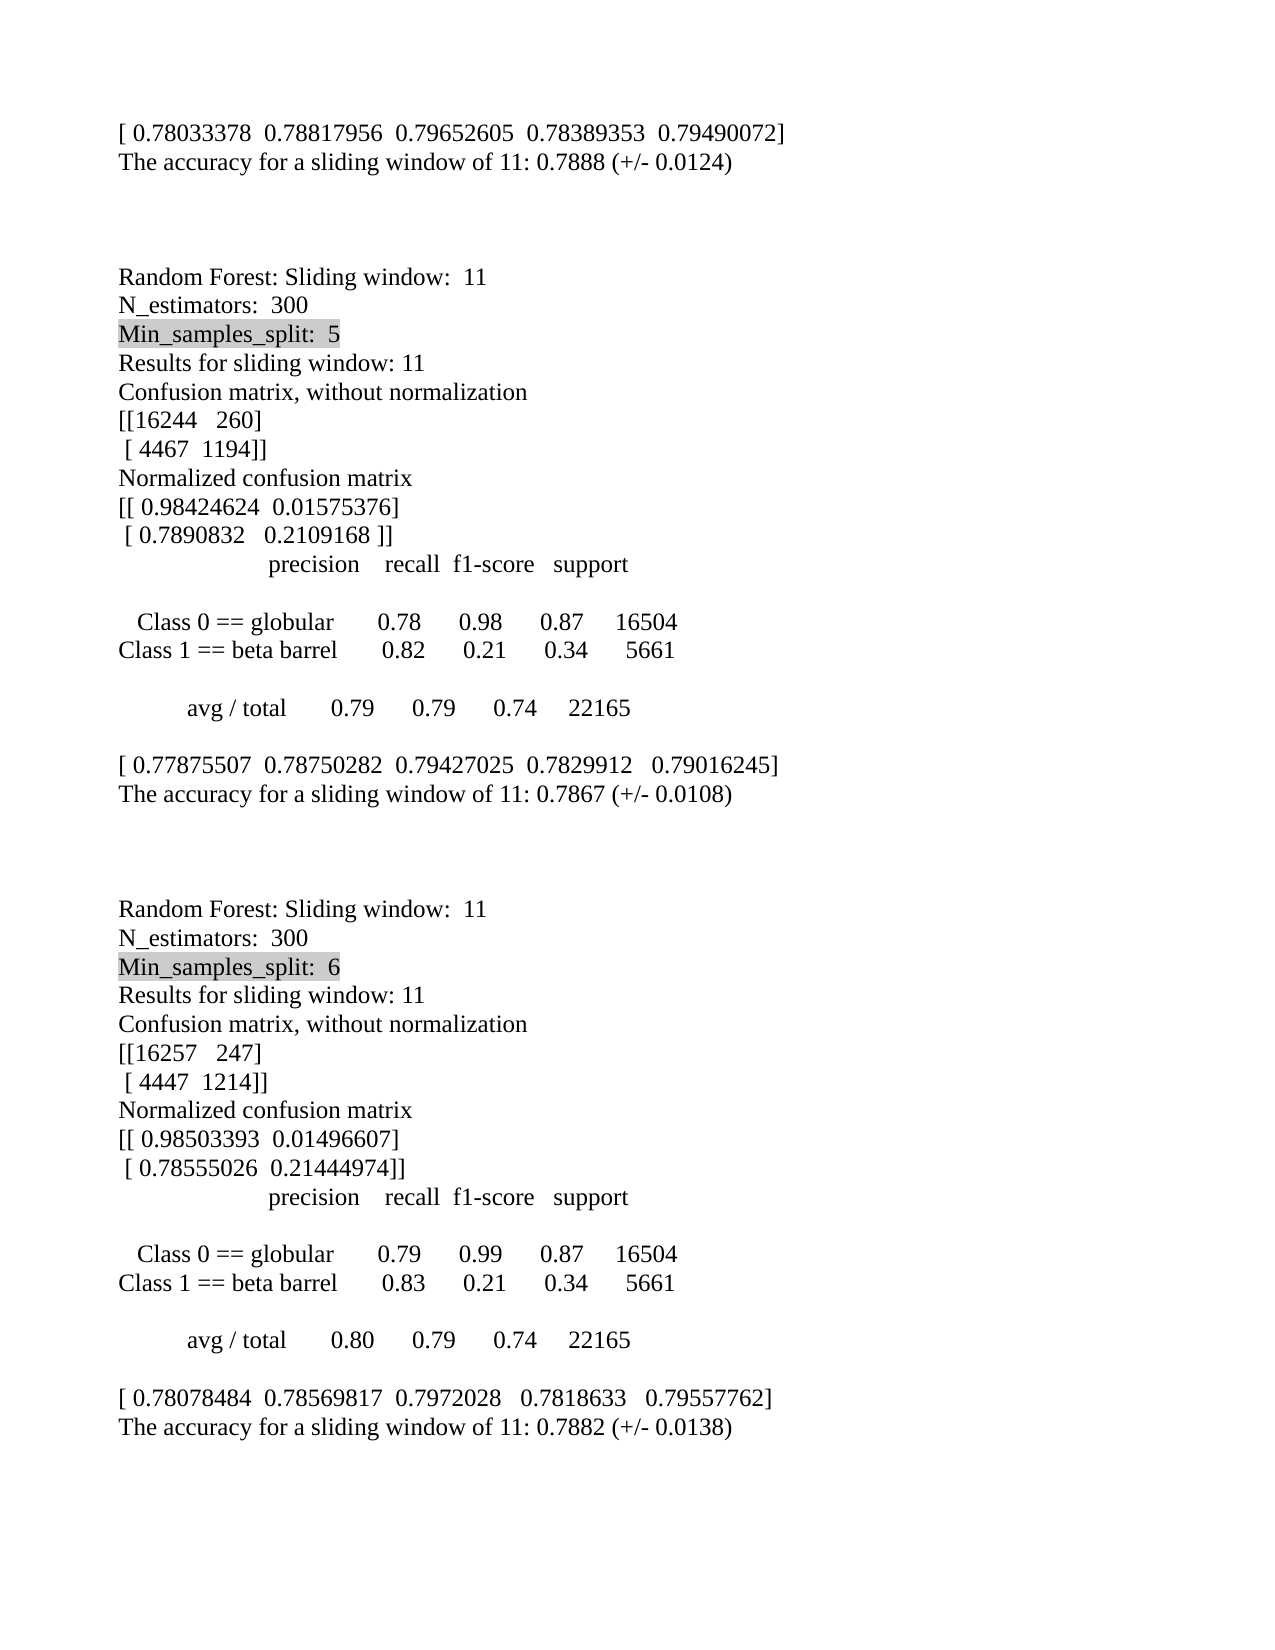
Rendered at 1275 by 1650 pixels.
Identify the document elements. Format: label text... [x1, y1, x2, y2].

text Min_samples_split: 5 [118, 319, 1157, 348]
text avg / total 0.79 0.79 0.74 22165 [118, 693, 1157, 722]
text [[ 0.98424624 0.01575376] [118, 492, 1157, 521]
text Confusion matrix, without normalization [118, 377, 1157, 406]
text [ 4447 1214]] [118, 1067, 1157, 1096]
text [[16244 260] [118, 406, 1157, 434]
text Class 1 == beta barrel 0.83 0.21 0.34 5661 [118, 1268, 1157, 1297]
text N_estimators: 300 [118, 291, 1157, 319]
text Class 1 == beta barrel 0.82 0.21 0.34 5661 [118, 636, 1157, 664]
text The accuracy for a sliding window of 11: 0.7888 (+/- 0.0124) [118, 147, 1157, 176]
text [ 0.77875507 0.78750282 0.79427025 0.7829912 0.79016245] [118, 751, 1157, 779]
text The accuracy for a sliding window of 11: 0.7867 (+/- 0.0108) [118, 779, 1157, 808]
text [ 0.7890832 0.2109168 ]] [118, 521, 1157, 549]
text [ 0.78555026 0.21444974]] [118, 1153, 1157, 1182]
text [[ 0.98503393 0.01496607] [118, 1124, 1157, 1153]
text Min_samples_split: 6 [118, 952, 1157, 981]
text Random Forest: Sliding window: 11 [118, 262, 1157, 291]
text avg / total 0.80 0.79 0.74 22165 [118, 1326, 1157, 1354]
text Results for sliding window: 11 [118, 981, 1157, 1009]
text precision recall f1-score support [118, 549, 1157, 578]
text Random Forest: Sliding window: 11 [118, 894, 1157, 923]
text [ 0.78033378 0.78817956 0.79652605 0.78389353 0.79490072] [118, 118, 1157, 147]
text Normalized confusion matrix [118, 1096, 1157, 1124]
text Class 0 == globular 0.79 0.99 0.87 16504 [118, 1239, 1157, 1268]
text The accuracy for a sliding window of 11: 0.7882 (+/- 0.0138) [118, 1412, 1157, 1441]
text [[16257 247] [118, 1038, 1157, 1067]
text Confusion matrix, without normalization [118, 1009, 1157, 1038]
text precision recall f1-score support [118, 1182, 1157, 1211]
text Results for sliding window: 11 [118, 348, 1157, 377]
text [ 0.78078484 0.78569817 0.7972028 0.7818633 0.79557762] [118, 1383, 1157, 1412]
text N_estimators: 300 [118, 923, 1157, 952]
text Normalized confusion matrix [118, 463, 1157, 492]
text [ 4467 1194]] [118, 434, 1157, 463]
text Class 0 == globular 0.78 0.98 0.87 16504 [118, 607, 1157, 636]
